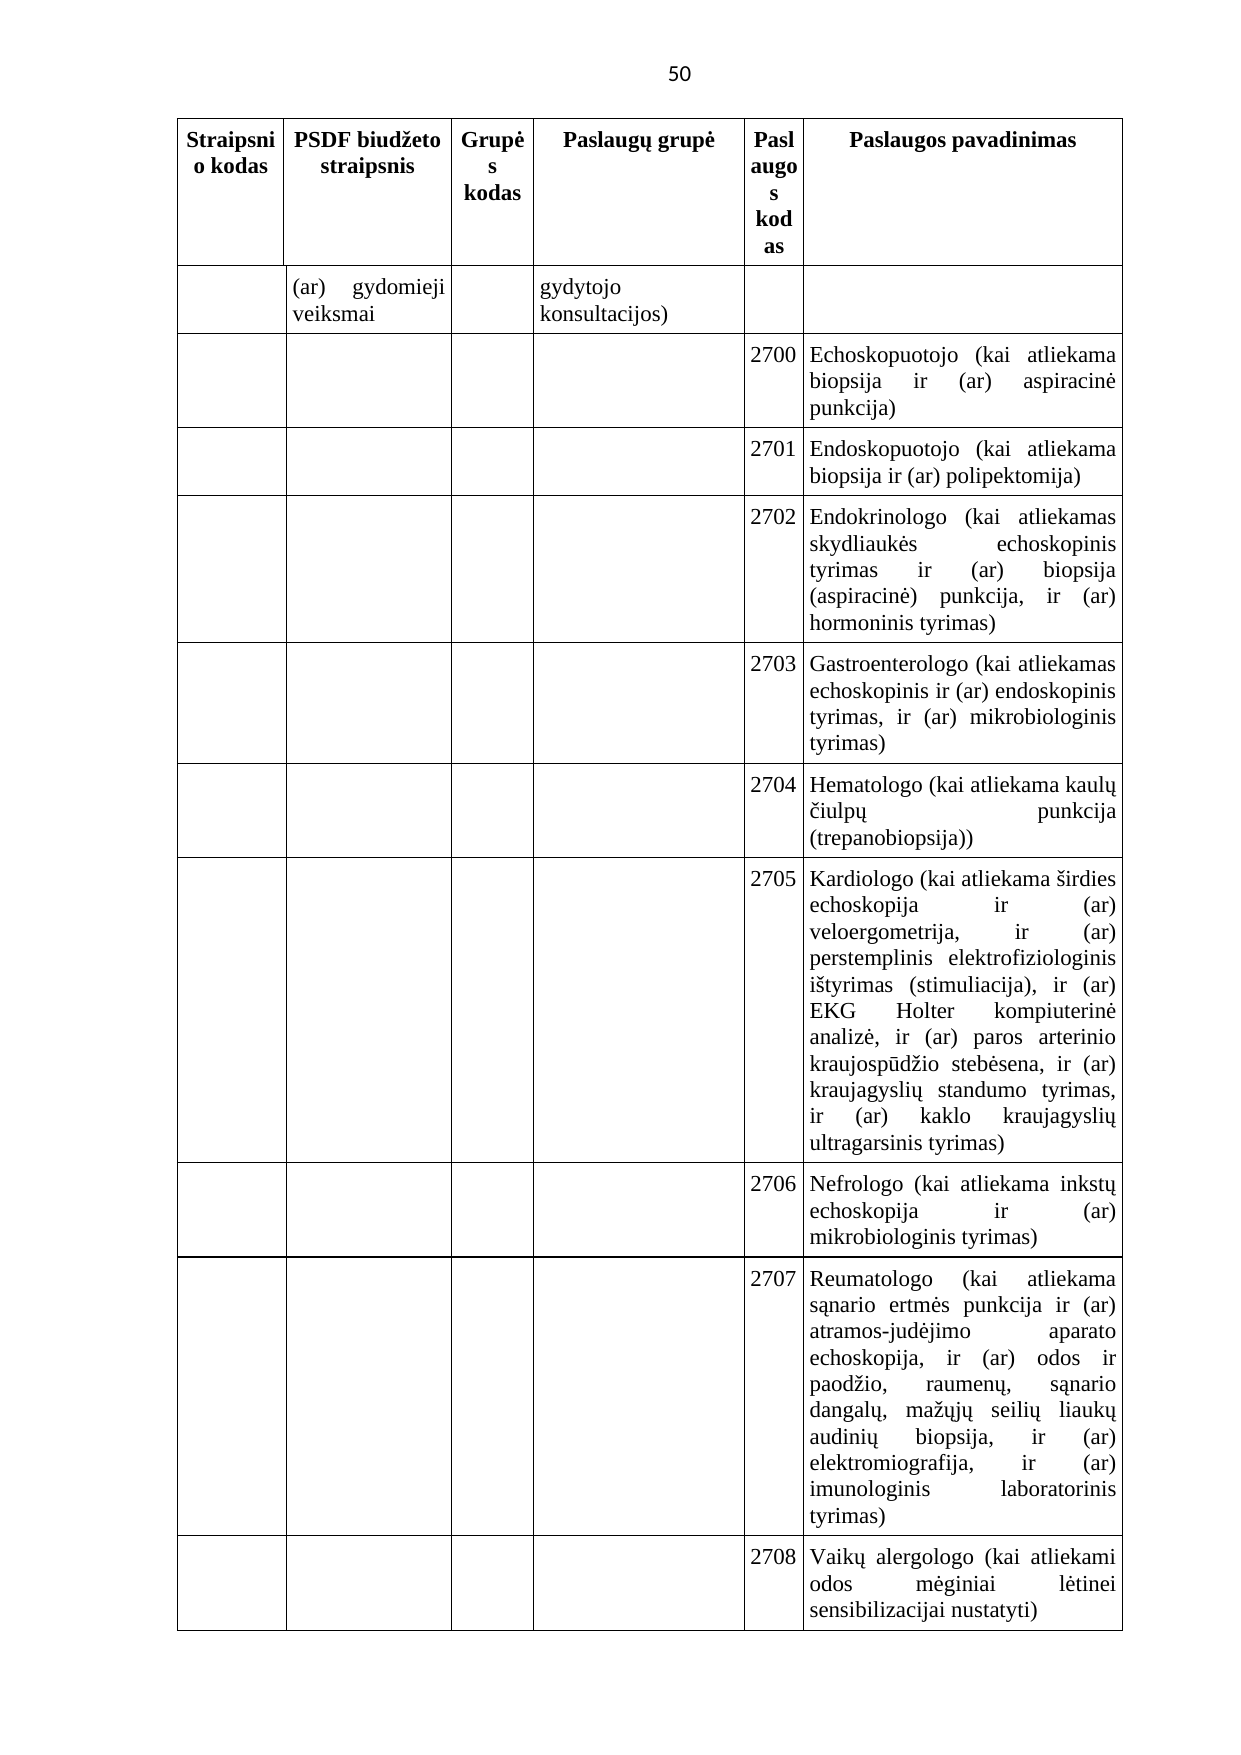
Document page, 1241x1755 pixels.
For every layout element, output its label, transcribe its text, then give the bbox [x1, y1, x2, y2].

table_header PSDF biudžeto straipsnis [284, 119, 451, 265]
table_cell [178, 428, 286, 495]
table_cell [452, 1536, 533, 1629]
table_cell Vaikų alergologo (kai atliekami odos mėginiai lėtinei sensibilizacijai nustatyti) [804, 1536, 1122, 1629]
table_cell [287, 764, 451, 857]
table_cell Endokrinologo (kai atliekamas skydliaukės echoskopinis tyrimas ir (ar) biopsija (aspiracinė) punkcija, ir (ar) hormoninis tyrimas) [804, 496, 1122, 642]
table_cell Nefrologo (kai atliekama inkstų echoskopija ir (ar) mikrobiologinis tyrimas) [804, 1163, 1122, 1256]
table_cell [452, 764, 533, 857]
table_cell [178, 858, 286, 1162]
table_cell [287, 496, 451, 642]
table_cell [452, 428, 533, 495]
table_cell (ar) gydomieji veiksmai [287, 266, 451, 333]
table_cell 2706 [745, 1163, 803, 1256]
table_cell [178, 1163, 286, 1256]
table_cell [178, 1536, 286, 1629]
table_cell [534, 643, 744, 763]
table_cell Kardiologo (kai atliekama širdies echoskopija ir (ar) veloergometrija, ir (ar) perstemplinis elektrofiziologinis ištyrimas (stimuliacija), ir (ar) EKG Holter kompiuterinė analizė, ir (ar) paros arterinio kraujospūdžio stebėsena, ir (ar) kraujagyslių standumo tyrimas, ir (ar) kaklo kraujagyslių ultragarsinis tyrimas) [804, 858, 1122, 1162]
table_cell [804, 266, 1122, 333]
table_cell [287, 1258, 451, 1535]
table_cell [534, 496, 744, 642]
table_cell [452, 643, 533, 763]
table_cell Hematologo (kai atliekama kaulų čiulpų punkcija (trepanobiopsija)) [804, 764, 1122, 857]
table_cell [452, 266, 533, 333]
table_cell [745, 266, 803, 333]
table_cell 2707 [745, 1258, 803, 1535]
table_header Paslaugos pavadinimas [804, 119, 1122, 265]
table_cell 2703 [745, 643, 803, 763]
table_cell [287, 428, 451, 495]
table_cell [534, 858, 744, 1162]
table_cell [178, 643, 286, 763]
table_cell [452, 496, 533, 642]
table_cell 2708 [745, 1536, 803, 1629]
table_cell [534, 764, 744, 857]
table_cell Reumatologo (kai atliekama sąnario ertmės punkcija ir (ar) atramos-judėjimo aparato echoskopija, ir (ar) odos ir paodžio, raumenų, sąnario dangalų, mažųjų seilių liaukų audinių biopsija, ir (ar) elektromiografija, ir (ar) imunologinis laboratorinis tyrimas) [804, 1258, 1122, 1535]
table_cell Echoskopuotojo (kai atliekama biopsija ir (ar) aspiracinė punkcija) [804, 334, 1122, 427]
table_cell [534, 334, 744, 427]
table_cell [452, 1163, 533, 1256]
table_cell 2700 [745, 334, 803, 427]
table_cell [287, 643, 451, 763]
table_cell Endoskopuotojo (kai atliekama biopsija ir (ar) polipektomija) [804, 428, 1122, 495]
table_cell [178, 496, 286, 642]
table_cell gydytojo konsultacijos) [534, 266, 744, 333]
table_header Paslaugos kodas [745, 119, 803, 265]
table_cell [534, 1536, 744, 1629]
table_header Paslaugų grupė [534, 119, 744, 265]
table_cell 2705 [745, 858, 803, 1162]
table_cell 2701 [745, 428, 803, 495]
table_cell [534, 1163, 744, 1256]
table_cell [178, 334, 286, 427]
table_cell [178, 1258, 286, 1535]
table_cell [452, 1258, 533, 1535]
table_cell [178, 764, 286, 857]
table_cell Gastroenterologo (kai atliekamas echoskopinis ir (ar) endoskopinis tyrimas, ir (ar) mikrobiologinis tyrimas) [804, 643, 1122, 763]
table_cell [287, 1163, 451, 1256]
table_cell [287, 858, 451, 1162]
table_cell [452, 334, 533, 427]
table_cell 2702 [745, 496, 803, 642]
table_header Straipsnio kodas [178, 119, 283, 265]
table_cell [534, 1258, 744, 1535]
table_cell [287, 334, 451, 427]
table_cell 2704 [745, 764, 803, 857]
table_header Grupės kodas [452, 119, 533, 265]
table_cell [452, 858, 533, 1162]
table_cell [534, 428, 744, 495]
table_cell [178, 266, 286, 333]
table_cell [287, 1536, 451, 1629]
